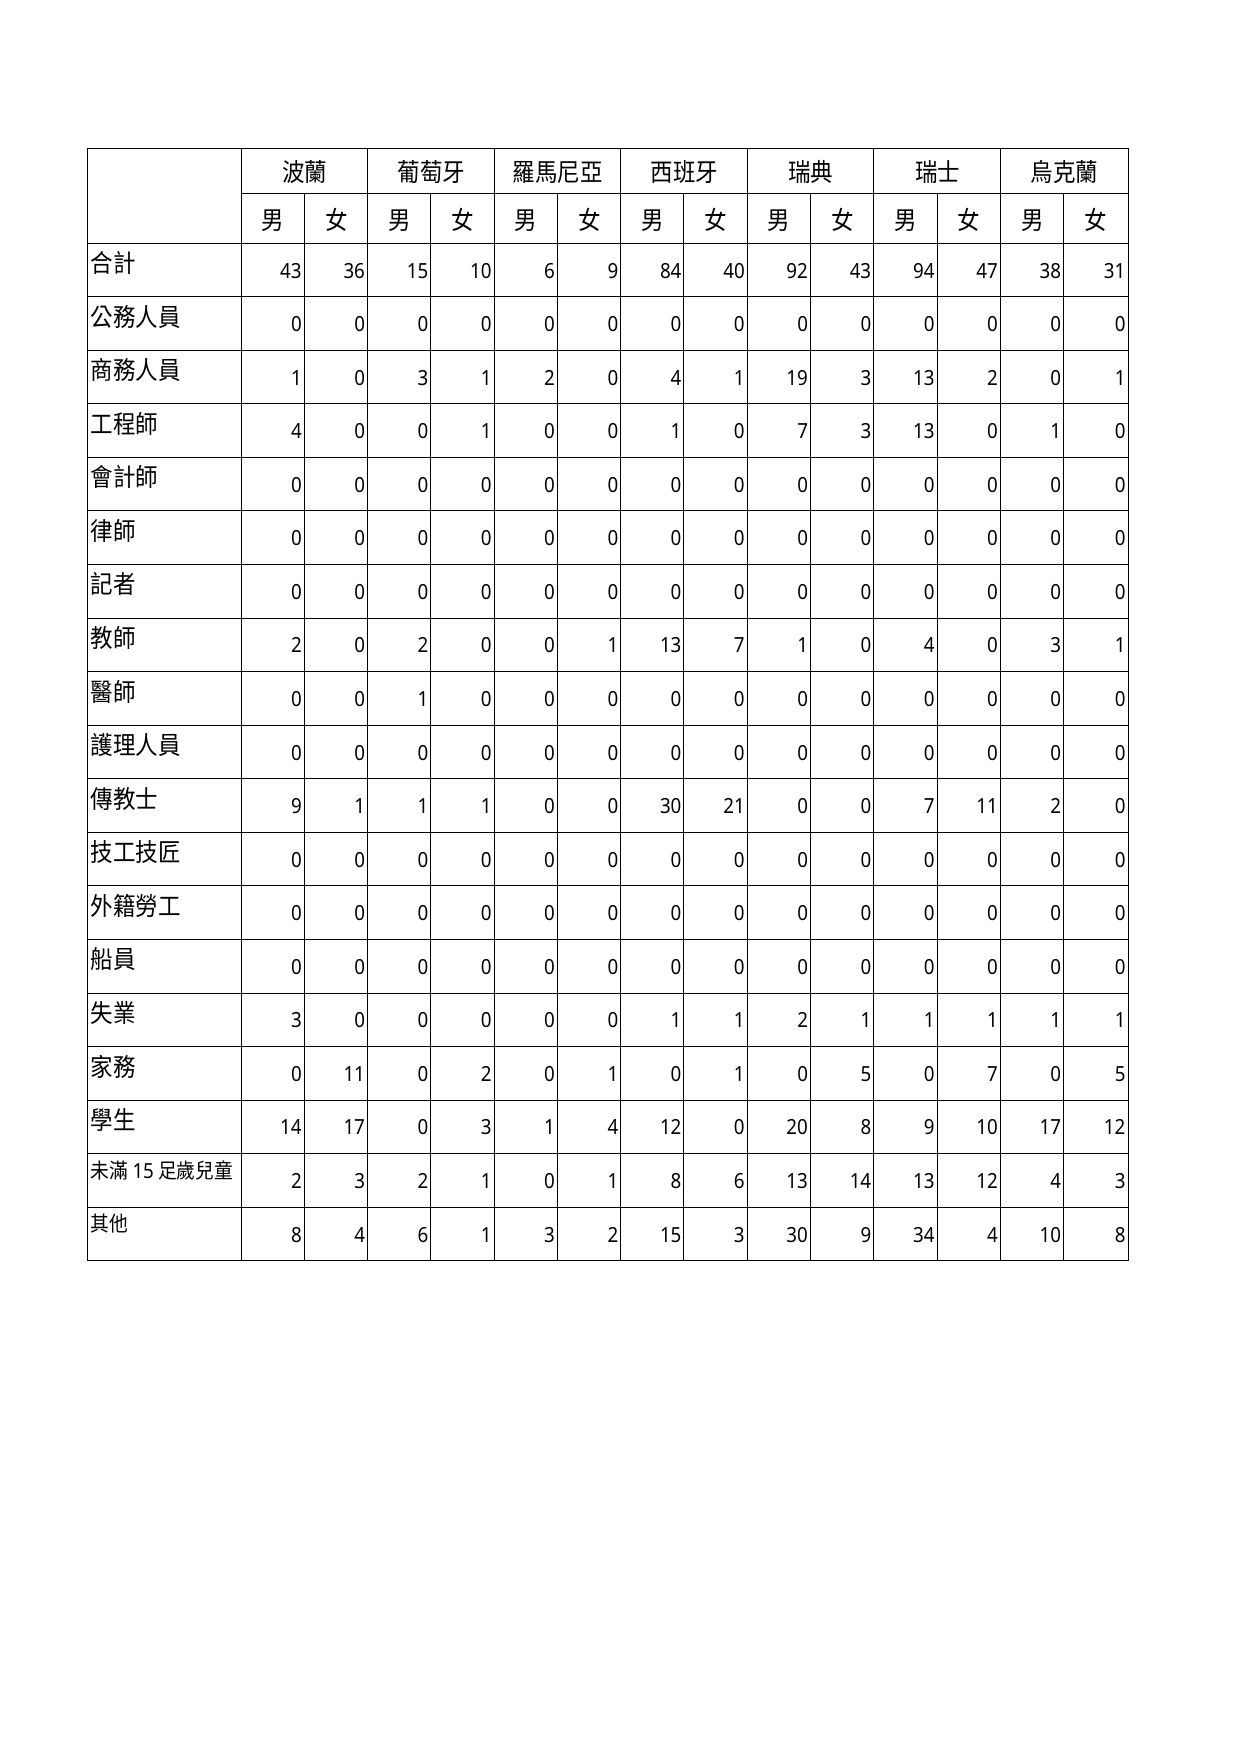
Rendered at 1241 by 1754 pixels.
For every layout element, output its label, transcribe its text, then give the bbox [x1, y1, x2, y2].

table_cell 13 [748, 1154, 810, 1207]
table_cell 15 [621, 1208, 683, 1260]
table_cell 0 [621, 297, 683, 350]
table_cell 1 [368, 779, 430, 832]
table_cell 0 [495, 779, 557, 832]
table_cell 2 [748, 994, 810, 1046]
table_cell 0 [242, 565, 304, 617]
table_cell 0 [495, 619, 557, 671]
table_cell 1 [811, 994, 873, 1046]
table_cell 0 [1064, 511, 1128, 564]
table_cell 外籍勞工 [88, 886, 241, 939]
table_cell 1 [938, 994, 1000, 1046]
table_cell 0 [558, 297, 620, 350]
table_cell 1 [305, 779, 367, 832]
table_cell 0 [684, 726, 747, 778]
table_cell 0 [811, 886, 873, 939]
table_cell 0 [368, 511, 430, 564]
table_cell 0 [431, 511, 494, 564]
table_cell 0 [242, 458, 304, 510]
table_cell 女 [684, 194, 747, 243]
table_cell 公務人員 [88, 297, 241, 350]
table_cell 0 [368, 833, 430, 885]
table_cell 0 [1064, 940, 1128, 992]
table_cell 2 [938, 351, 1000, 403]
table_cell 商務人員 [88, 351, 241, 403]
table_cell 0 [1064, 779, 1128, 832]
table_cell 13 [621, 619, 683, 671]
table_cell 0 [1064, 458, 1128, 510]
table_cell 0 [368, 565, 430, 617]
table_cell 0 [684, 404, 747, 457]
table_cell 0 [305, 619, 367, 671]
table_cell 1 [684, 351, 747, 403]
table_cell 教師 [88, 619, 241, 671]
table_cell 9 [242, 779, 304, 832]
table_cell 記者 [88, 565, 241, 617]
table_cell 4 [242, 404, 304, 457]
table_cell 0 [748, 1047, 810, 1099]
table_cell 3 [811, 404, 873, 457]
table_cell 0 [558, 726, 620, 778]
table_cell 0 [748, 779, 810, 832]
table_cell 13 [874, 404, 937, 457]
table_cell 女 [938, 194, 1000, 243]
table_cell 0 [684, 458, 747, 510]
table_cell 1 [748, 619, 810, 671]
table_cell 0 [558, 940, 620, 992]
table_cell 0 [874, 297, 937, 350]
table_cell 1 [558, 619, 620, 671]
table_cell 7 [874, 779, 937, 832]
table_cell 0 [748, 565, 810, 617]
table_cell 0 [938, 672, 1000, 724]
table_cell 0 [431, 726, 494, 778]
table_cell 0 [1064, 886, 1128, 939]
table_cell 0 [495, 886, 557, 939]
table_cell 0 [1064, 672, 1128, 724]
table_cell 92 [748, 244, 810, 296]
table_cell 0 [431, 833, 494, 885]
table_header [88, 149, 241, 243]
table_cell 0 [495, 458, 557, 510]
table_cell 0 [938, 511, 1000, 564]
table_cell 3 [495, 1208, 557, 1260]
table_cell 0 [495, 672, 557, 724]
table_cell 10 [1001, 1208, 1063, 1260]
table_cell 0 [748, 297, 810, 350]
table_cell 2 [368, 1154, 430, 1207]
table_cell 0 [1001, 886, 1063, 939]
table_cell 0 [938, 726, 1000, 778]
table_cell 1 [684, 994, 747, 1046]
table_cell 男 [1001, 194, 1063, 243]
table_cell 30 [621, 779, 683, 832]
table_cell 1 [684, 1047, 747, 1099]
table_cell 0 [748, 726, 810, 778]
table_cell 0 [1001, 565, 1063, 617]
table_cell 0 [242, 886, 304, 939]
table_cell 0 [1001, 726, 1063, 778]
table_cell 2 [558, 1208, 620, 1260]
table_cell 男 [874, 194, 937, 243]
table_cell 0 [368, 994, 430, 1046]
table_cell 0 [368, 940, 430, 992]
table_cell 0 [684, 511, 747, 564]
table_cell 7 [684, 619, 747, 671]
table_cell 護理人員 [88, 726, 241, 778]
table_header 烏克蘭 [1001, 149, 1128, 193]
table_cell 0 [811, 565, 873, 617]
table_cell 47 [938, 244, 1000, 296]
table_cell 9 [874, 1101, 937, 1153]
table_cell 14 [242, 1101, 304, 1153]
table_cell 0 [938, 886, 1000, 939]
table_cell 0 [305, 565, 367, 617]
table_header 西班牙 [621, 149, 747, 193]
table_cell 0 [305, 351, 367, 403]
table_cell 女 [1064, 194, 1128, 243]
table_cell 15 [368, 244, 430, 296]
table_cell 0 [368, 1101, 430, 1153]
table_cell 0 [305, 833, 367, 885]
table_cell 0 [938, 404, 1000, 457]
table_cell 技工技匠 [88, 833, 241, 885]
table_cell 11 [305, 1047, 367, 1099]
table_cell 0 [1064, 833, 1128, 885]
table_cell 38 [1001, 244, 1063, 296]
table_cell 0 [558, 351, 620, 403]
table_cell 5 [811, 1047, 873, 1099]
table_cell 31 [1064, 244, 1128, 296]
table_cell 0 [684, 940, 747, 992]
table_cell 12 [621, 1101, 683, 1153]
table_cell 3 [242, 994, 304, 1046]
table_cell 0 [1001, 297, 1063, 350]
table_cell 84 [621, 244, 683, 296]
table_cell 0 [495, 726, 557, 778]
table_cell 0 [242, 940, 304, 992]
table_cell 1 [558, 1047, 620, 1099]
table_cell 0 [558, 672, 620, 724]
table_cell 0 [368, 297, 430, 350]
table_cell 0 [305, 994, 367, 1046]
table_cell 6 [368, 1208, 430, 1260]
table_cell 1 [431, 1154, 494, 1207]
table_cell 0 [938, 619, 1000, 671]
table_cell 0 [684, 672, 747, 724]
table_cell 9 [811, 1208, 873, 1260]
table_cell 10 [938, 1101, 1000, 1153]
table_cell 0 [938, 833, 1000, 885]
table_cell 0 [874, 940, 937, 992]
table_cell 14 [811, 1154, 873, 1207]
table_cell 13 [874, 1154, 937, 1207]
table_cell 0 [874, 672, 937, 724]
table_cell 會計師 [88, 458, 241, 510]
table_cell 6 [495, 244, 557, 296]
table_cell 0 [368, 726, 430, 778]
table_cell 0 [621, 1047, 683, 1099]
table_cell 0 [495, 1154, 557, 1207]
table_cell 3 [368, 351, 430, 403]
table_cell 4 [938, 1208, 1000, 1260]
table_cell 醫師 [88, 672, 241, 724]
table_cell 0 [811, 511, 873, 564]
table_cell 0 [305, 297, 367, 350]
table_cell 0 [495, 994, 557, 1046]
table_cell 0 [242, 726, 304, 778]
table_cell 0 [1001, 351, 1063, 403]
table_cell 0 [748, 511, 810, 564]
table_header 波蘭 [242, 149, 367, 193]
table_cell 傳教士 [88, 779, 241, 832]
table_cell 女 [431, 194, 494, 243]
table_cell 律師 [88, 511, 241, 564]
table_cell 0 [242, 297, 304, 350]
table_cell 0 [558, 994, 620, 1046]
table_cell 0 [1001, 940, 1063, 992]
table_cell 0 [874, 1047, 937, 1099]
table_cell 0 [621, 886, 683, 939]
table_cell 女 [558, 194, 620, 243]
table_cell 0 [621, 458, 683, 510]
table_cell 0 [495, 297, 557, 350]
table_cell 0 [811, 297, 873, 350]
table_cell 0 [305, 726, 367, 778]
table_cell 1 [558, 1154, 620, 1207]
table_cell 1 [242, 351, 304, 403]
table_cell 0 [1001, 672, 1063, 724]
table_cell 1 [1064, 619, 1128, 671]
table_cell 3 [1064, 1154, 1128, 1207]
table_cell 0 [431, 619, 494, 671]
table_cell 0 [684, 886, 747, 939]
table_cell 1 [621, 404, 683, 457]
table_cell 7 [938, 1047, 1000, 1099]
table_cell 20 [748, 1101, 810, 1153]
table_cell 0 [368, 1047, 430, 1099]
table_cell 2 [431, 1047, 494, 1099]
table_cell 5 [1064, 1047, 1128, 1099]
table_cell 4 [621, 351, 683, 403]
table_cell 2 [495, 351, 557, 403]
table_cell 1 [874, 994, 937, 1046]
table_cell 0 [495, 511, 557, 564]
table_cell 0 [874, 886, 937, 939]
table_cell 0 [305, 404, 367, 457]
table_cell 34 [874, 1208, 937, 1260]
table_cell 0 [621, 726, 683, 778]
table_cell 30 [748, 1208, 810, 1260]
table_cell 1 [431, 1208, 494, 1260]
table_cell 0 [621, 672, 683, 724]
table_cell 40 [684, 244, 747, 296]
table_cell 1 [368, 672, 430, 724]
table_cell 合計 [88, 244, 241, 296]
table_cell 0 [748, 940, 810, 992]
table_cell 43 [811, 244, 873, 296]
table_cell 10 [431, 244, 494, 296]
table_cell 9 [558, 244, 620, 296]
table_cell 13 [874, 351, 937, 403]
table_cell 17 [305, 1101, 367, 1153]
table_cell 1 [1064, 994, 1128, 1046]
table_cell 0 [1001, 511, 1063, 564]
table_cell 0 [558, 458, 620, 510]
table_cell 0 [874, 458, 937, 510]
table_cell 3 [811, 351, 873, 403]
table_cell 未滿15足歲兒童 [88, 1154, 241, 1207]
table_cell 1 [431, 779, 494, 832]
table_cell 女 [305, 194, 367, 243]
table_cell 0 [748, 458, 810, 510]
table_header 羅馬尼亞 [495, 149, 620, 193]
table_cell 0 [811, 619, 873, 671]
table_cell 0 [431, 940, 494, 992]
table_cell 0 [495, 833, 557, 885]
table_cell 學生 [88, 1101, 241, 1153]
table_cell 工程師 [88, 404, 241, 457]
table_cell 0 [874, 565, 937, 617]
table_cell 0 [495, 1047, 557, 1099]
table_cell 0 [811, 726, 873, 778]
table_cell 1 [1064, 351, 1128, 403]
table_cell 0 [748, 833, 810, 885]
table_cell 43 [242, 244, 304, 296]
table_cell 3 [305, 1154, 367, 1207]
table_cell 0 [1001, 458, 1063, 510]
table_cell 0 [874, 726, 937, 778]
table_cell 0 [621, 940, 683, 992]
table_cell 4 [874, 619, 937, 671]
table_cell 失業 [88, 994, 241, 1046]
table_cell 0 [431, 994, 494, 1046]
table_cell 1 [1001, 994, 1063, 1046]
table_cell 0 [621, 565, 683, 617]
table_cell 21 [684, 779, 747, 832]
table_cell 8 [811, 1101, 873, 1153]
table_cell 8 [621, 1154, 683, 1207]
table_cell 0 [811, 833, 873, 885]
table_cell 0 [242, 511, 304, 564]
table_cell 0 [431, 565, 494, 617]
table_cell 0 [368, 404, 430, 457]
table_cell 0 [431, 297, 494, 350]
table_cell 94 [874, 244, 937, 296]
table_header 葡萄牙 [368, 149, 494, 193]
table_cell 3 [684, 1208, 747, 1260]
table_header 瑞典 [748, 149, 873, 193]
table_cell 0 [811, 940, 873, 992]
table_cell 0 [874, 511, 937, 564]
table_cell 0 [305, 940, 367, 992]
table_cell 0 [558, 565, 620, 617]
table_cell 12 [1064, 1101, 1128, 1153]
table_cell 2 [242, 619, 304, 671]
table_cell 男 [748, 194, 810, 243]
table_cell 0 [368, 458, 430, 510]
table_cell 4 [1001, 1154, 1063, 1207]
table_cell 0 [811, 458, 873, 510]
table_cell 17 [1001, 1101, 1063, 1153]
table_cell 0 [938, 940, 1000, 992]
table_cell 0 [558, 404, 620, 457]
table_cell 1 [495, 1101, 557, 1153]
table_cell 0 [874, 833, 937, 885]
table_cell 3 [1001, 619, 1063, 671]
table_cell 0 [748, 886, 810, 939]
table_cell 0 [621, 511, 683, 564]
table_cell 0 [621, 833, 683, 885]
table_cell 0 [368, 886, 430, 939]
table_cell 家務 [88, 1047, 241, 1099]
table_cell 8 [1064, 1208, 1128, 1260]
table_cell 0 [558, 833, 620, 885]
table_cell 4 [305, 1208, 367, 1260]
table_cell 0 [495, 565, 557, 617]
table_cell 11 [938, 779, 1000, 832]
table_cell 0 [684, 565, 747, 617]
table_cell 0 [305, 672, 367, 724]
table_cell 0 [431, 672, 494, 724]
table_cell 19 [748, 351, 810, 403]
table_cell 7 [748, 404, 810, 457]
table_cell 女 [811, 194, 873, 243]
table_cell 男 [621, 194, 683, 243]
table_cell 2 [242, 1154, 304, 1207]
table_cell 男 [242, 194, 304, 243]
table_cell 0 [1001, 833, 1063, 885]
table_cell 0 [938, 565, 1000, 617]
table_cell 0 [431, 886, 494, 939]
table_cell 3 [431, 1101, 494, 1153]
table_cell 0 [1064, 726, 1128, 778]
table_cell 0 [305, 511, 367, 564]
table_cell 0 [1064, 565, 1128, 617]
table_cell 男 [368, 194, 430, 243]
table_cell 其他 [88, 1208, 241, 1260]
table_cell 0 [1064, 404, 1128, 457]
table_cell 0 [811, 672, 873, 724]
table_cell 0 [558, 779, 620, 832]
table_cell 0 [558, 511, 620, 564]
table_cell 0 [242, 1047, 304, 1099]
table_cell 1 [621, 994, 683, 1046]
table_header 瑞士 [874, 149, 1000, 193]
table_cell 1 [431, 351, 494, 403]
table_cell 0 [938, 297, 1000, 350]
table_cell 0 [242, 833, 304, 885]
table_cell 1 [431, 404, 494, 457]
table_cell 1 [1001, 404, 1063, 457]
table_cell 0 [558, 886, 620, 939]
table_cell 0 [938, 458, 1000, 510]
table_cell 男 [495, 194, 557, 243]
table_cell 12 [938, 1154, 1000, 1207]
table_cell 0 [1001, 1047, 1063, 1099]
table_cell 36 [305, 244, 367, 296]
table_cell 0 [684, 1101, 747, 1153]
table_cell 船員 [88, 940, 241, 992]
table_cell 0 [748, 672, 810, 724]
table_cell 0 [431, 458, 494, 510]
table_cell 0 [684, 297, 747, 350]
table_cell 8 [242, 1208, 304, 1260]
table_cell 0 [811, 779, 873, 832]
table_cell 2 [1001, 779, 1063, 832]
table_cell 0 [495, 940, 557, 992]
table_cell 0 [1064, 297, 1128, 350]
table_cell 0 [305, 886, 367, 939]
table_cell 4 [558, 1101, 620, 1153]
table_cell 0 [305, 458, 367, 510]
table_cell 6 [684, 1154, 747, 1207]
table_cell 0 [684, 833, 747, 885]
table_cell 0 [495, 404, 557, 457]
table_cell 2 [368, 619, 430, 671]
table_cell 0 [242, 672, 304, 724]
